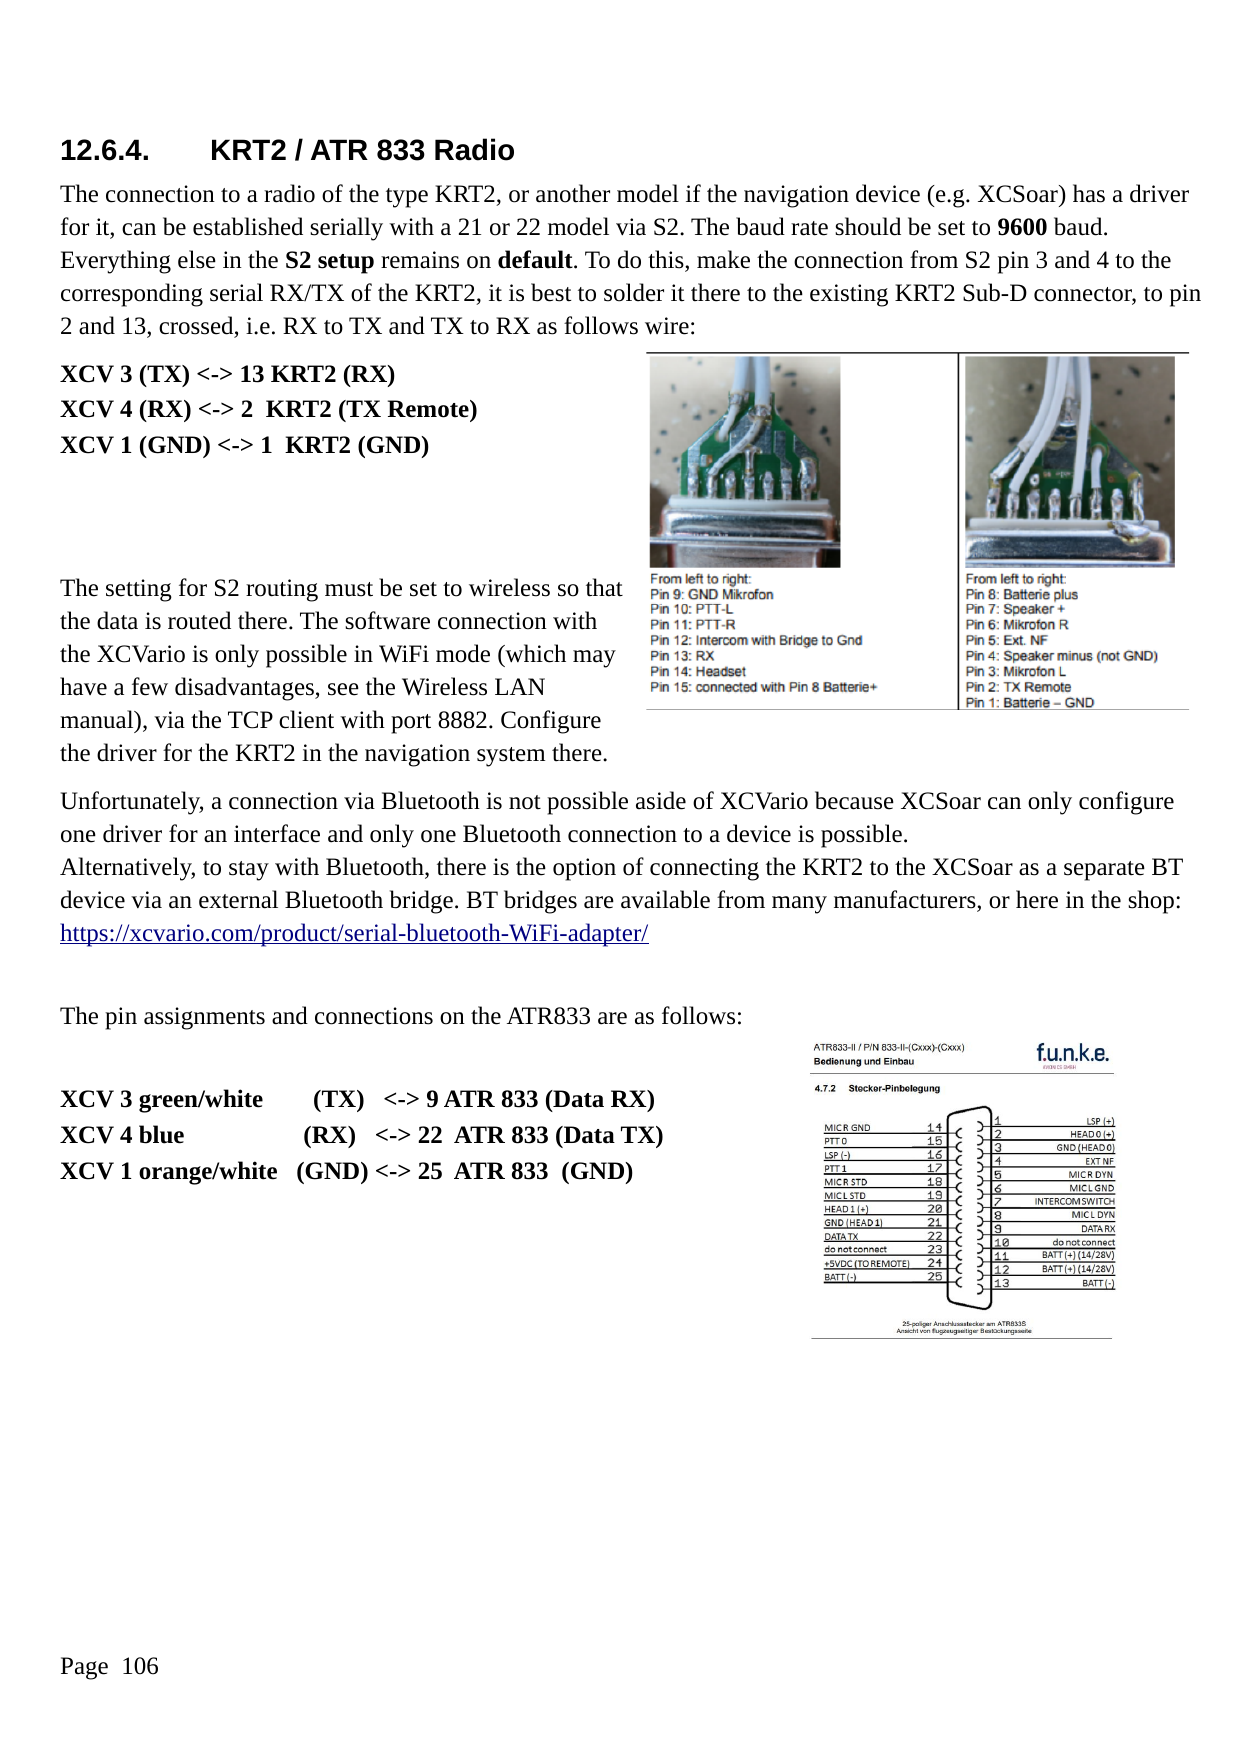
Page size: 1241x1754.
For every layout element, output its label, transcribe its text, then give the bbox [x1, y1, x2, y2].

text XCV 1 (GND) <-> 1 KRT2 (GND) [60, 430, 646, 459]
text Unfortunately, a connection via Bluetooth is not possible aside of XCVario because XCSoar can only configure one driver for an interface and only one Bluetooth connection to a device is possible. Alternatively, to stay with Bluetooth, there is the option of connecting the KRT2 to the XCSoar as a separate BT device via an external Bluetooth bridge. BT bridges are available from many manufacturers, or here in the shop: https://xcvario.com/product/serial-bluetooth-WiFi-adapter/ [60, 786, 1207, 947]
picture [646, 352, 1190, 710]
text XCV 3 green/white (TX) <-> 9 ATR 833 (Data RX) [60, 1084, 805, 1113]
subtitle The pin assignments and connections on the ATR833 are as follows: [60, 1001, 1207, 1030]
text [1124, 1084, 1207, 1113]
picture [805, 1032, 1124, 1339]
text XCV 4 (RX) <-> 2 KRT2 (TX Remote) [60, 394, 646, 423]
text The connection to a radio of the type KRT2, or another model if the navigation device (e.g. XCSoar) has a driver for it, can be established serially with a 21 or 22 model via S2. The baud rate should be set to 9600 baud. Everything else in the S2 setup remains on default. To do this, make the connection from S2 pin 3 and 4 to the corresponding serial RX/TX of the KRT2, it is best to solder it there to the existing KRT2 Sub-D connector, to pin 2 and 13, crossed, i.e. RX to TX and TX to RX as follows wire: [60, 179, 1207, 340]
text [1124, 1156, 1207, 1185]
text XCV 1 orange/white (GND) <-> 25 ATR 833 (GND) [60, 1156, 805, 1185]
text The setting for S2 routing must be set to wireless so that the data is routed there. The software connection with the XCVario is only possible in WiFi mode (which may have a few disadvantages, see the Wireless LAN manual), via the TCP client with port 8882. Configure the driver for the KRT2 in the navigation system there. [60, 573, 1207, 767]
text [1124, 1120, 1207, 1149]
text XCV 4 blue (RX) <-> 22 ATR 833 (Data TX) [60, 1120, 805, 1149]
subtitle KRT2 / ATR 833 Radio [60, 133, 1207, 166]
text XCV 3 (TX) <-> 13 KRT2 (RX) [60, 359, 646, 387]
